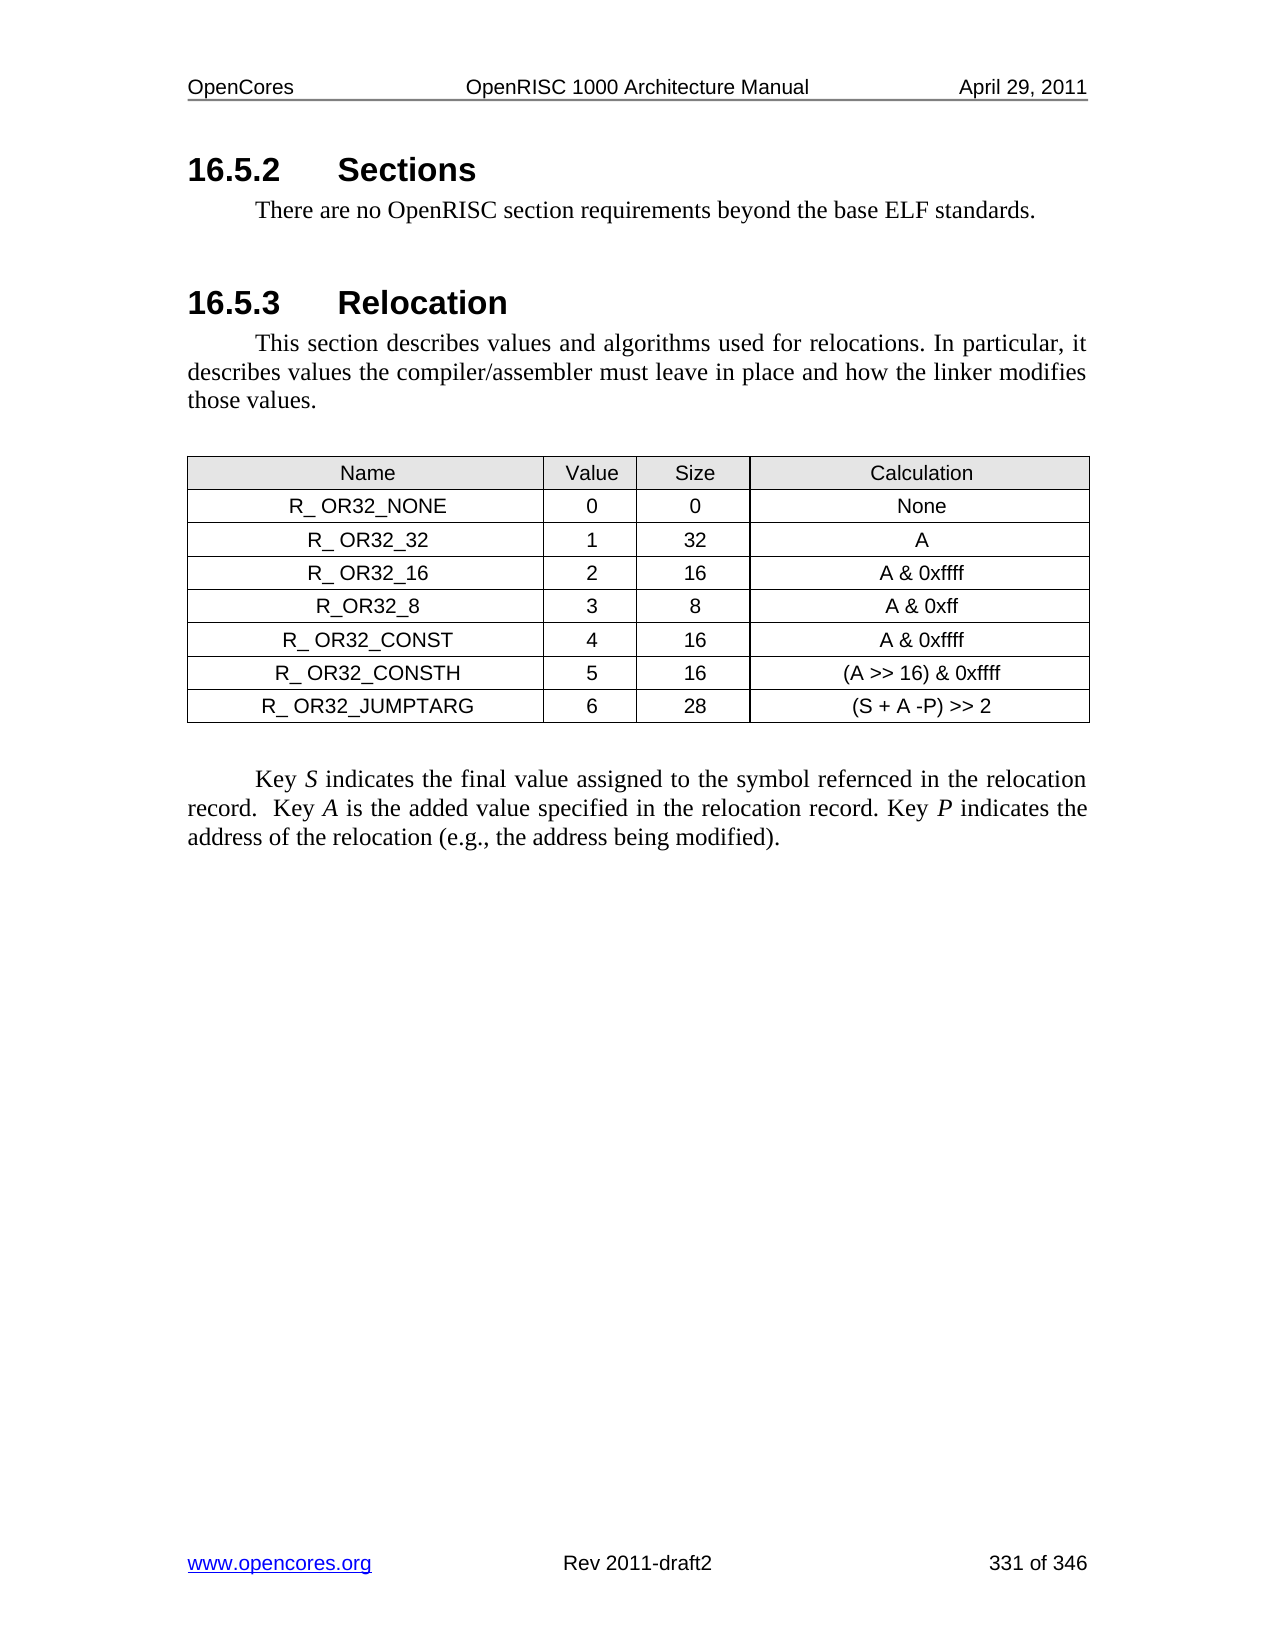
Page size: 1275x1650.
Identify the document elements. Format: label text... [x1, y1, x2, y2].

table_cell 0 [637, 490, 749, 522]
table_cell 1 [544, 523, 636, 556]
text Key S indicates the final value assigned to the symbol refernced in the relocation record. Key A is the added value specified in the relocation record. Key P indicates the address of the relocation (e.g., the address being modified). [187, 764, 1087, 851]
table_cell 28 [637, 690, 749, 722]
table_header Name [188, 457, 543, 489]
table_header Size [637, 457, 749, 489]
table_cell 16 [637, 557, 749, 589]
table_cell 16 [637, 657, 749, 689]
table_cell 3 [544, 590, 636, 622]
table_cell R_OR32_8 [188, 590, 543, 622]
text There are no OpenRISC section requirements beyond the base ELF standards. [187, 195, 1087, 223]
table_cell None [751, 490, 1089, 522]
table_header Calculation [751, 457, 1089, 489]
table_cell A & 0xff [751, 590, 1089, 622]
table_cell A [751, 523, 1089, 556]
table_cell R_ OR32_32 [188, 523, 543, 556]
table_cell R_ OR32_CONSTH [188, 657, 543, 689]
table_cell R_ OR32_NONE [188, 490, 543, 522]
table_cell R_ OR32_CONST [188, 623, 543, 656]
table_cell 8 [637, 590, 749, 622]
subtitle Relocation [187, 283, 1087, 322]
subtitle Sections [187, 150, 1087, 188]
text This section describes values and algorithms used for relocations. In particular, it describes values the compiler/assembler must leave in place and how the linker modifies those values. [187, 328, 1087, 414]
table_cell 2 [544, 557, 636, 589]
table_header Value [544, 457, 636, 489]
table_cell 5 [544, 657, 636, 689]
table_cell 4 [544, 623, 636, 656]
table_cell (S + A -P) >> 2 [751, 690, 1089, 722]
table_cell 0 [544, 490, 636, 522]
table_cell 32 [637, 523, 749, 556]
table_cell R_ OR32_16 [188, 557, 543, 589]
table_cell 16 [637, 623, 749, 656]
table_cell R_ OR32_JUMPTARG [188, 690, 543, 722]
table_cell 6 [544, 690, 636, 722]
table_cell A & 0xffff [751, 557, 1089, 589]
table_cell (A >> 16) & 0xffff [751, 657, 1089, 689]
table_cell A & 0xffff [751, 623, 1089, 656]
